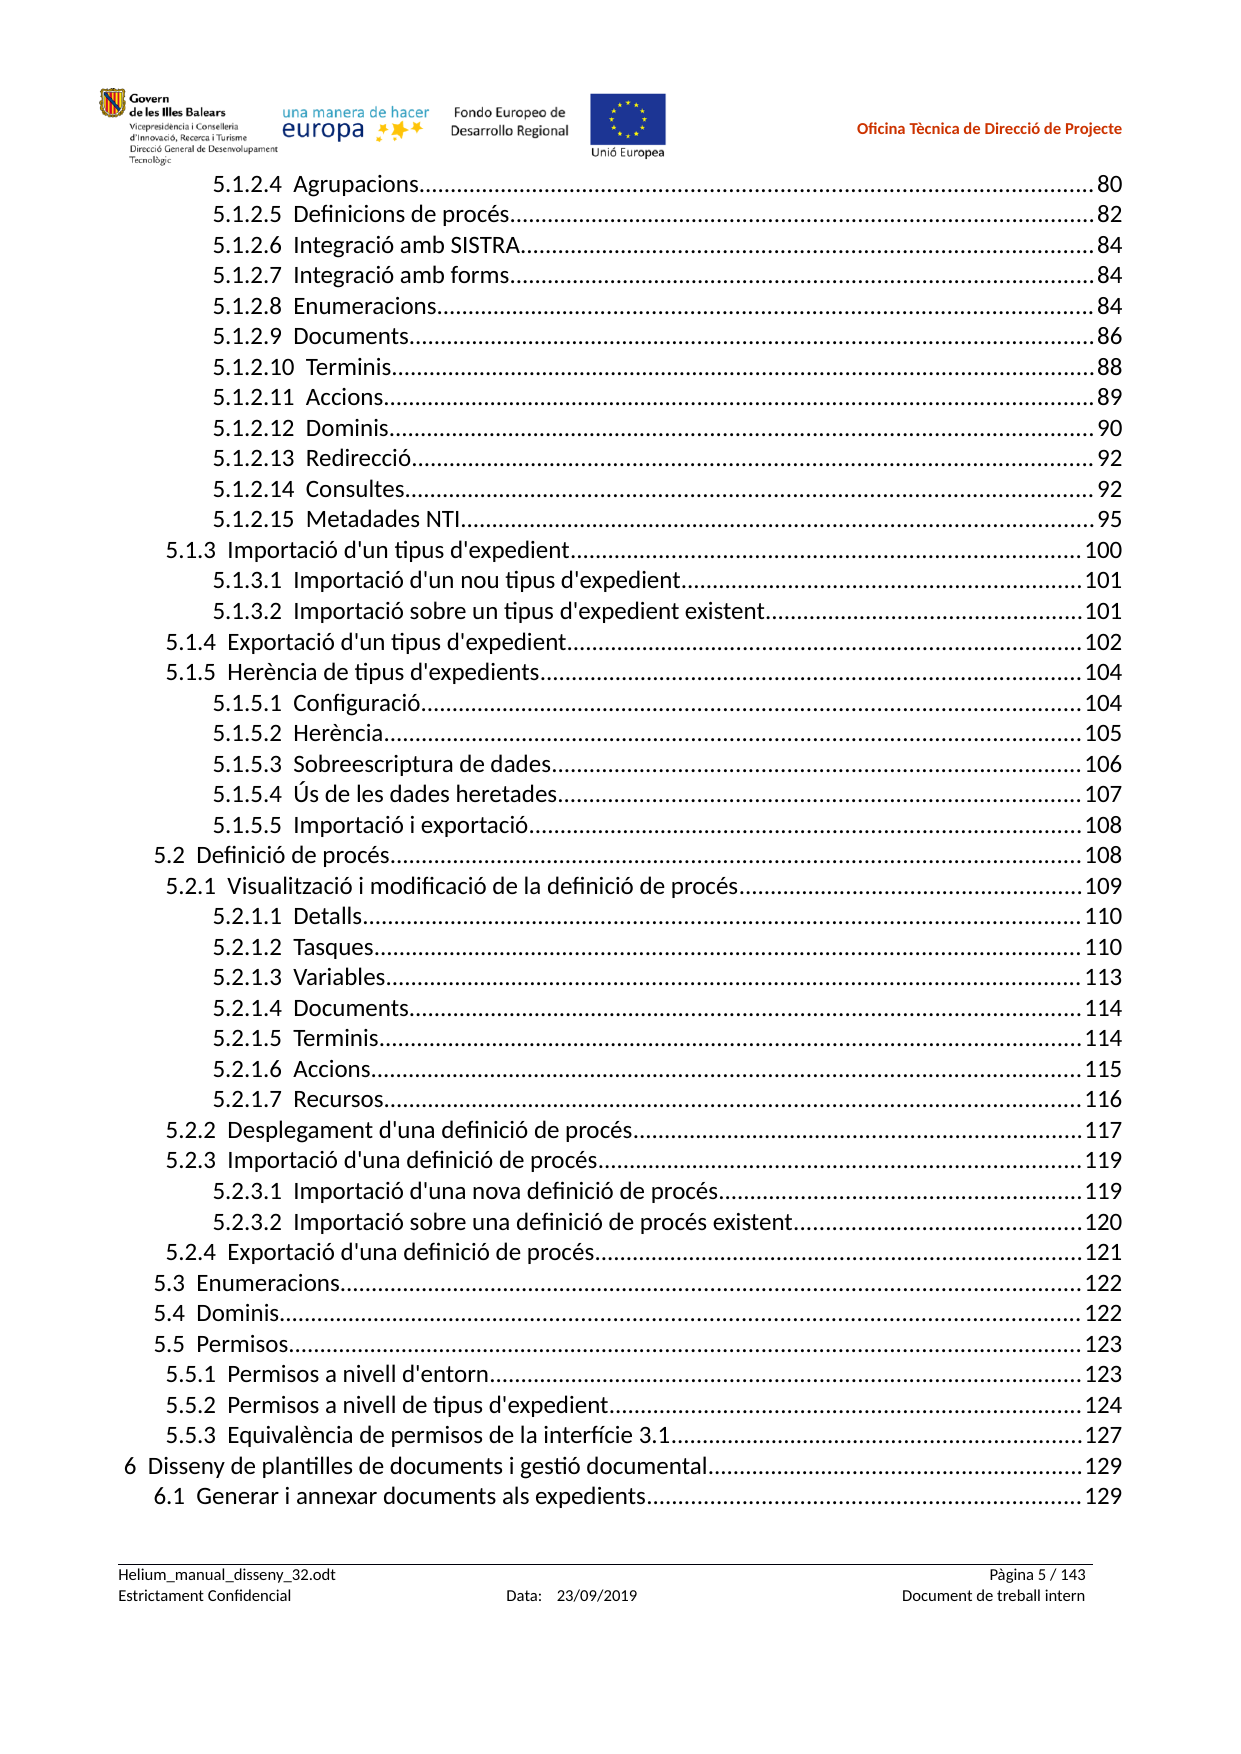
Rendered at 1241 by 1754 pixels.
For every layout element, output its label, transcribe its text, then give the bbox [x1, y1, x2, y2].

text 5.1.2.10 Terminis 88 [207, 351, 1122, 382]
text 6 Disseny de plantilles de documents i gestió documental 129 [118, 1450, 1122, 1480]
text 5.2.3 Importació d'una definició de procés 119 [160, 1144, 1122, 1175]
text 5.1.5 Herència de tipus d'expedients 104 [160, 656, 1122, 687]
text 5.5.1 Permisos a nivell d'entorn 123 [160, 1358, 1122, 1389]
text 5.2.1.1 Detalls 110 [207, 900, 1122, 931]
text 5.1.5.2 Herència 105 [207, 717, 1122, 748]
text 5.2.1.5 Terminis 114 [207, 1022, 1122, 1053]
text 5.5.3 Equivalència de permisos de la interfície 3.1 127 [160, 1419, 1122, 1450]
text 5.1.2.9 Documents 86 [207, 321, 1122, 351]
text 5.2 Definició de procés 108 [148, 839, 1122, 870]
text 5.3 Enumeracions 122 [148, 1267, 1122, 1297]
picture [99, 87, 668, 166]
text 5.2.2 Desplegament d'una definició de procés 117 [160, 1114, 1122, 1144]
text 5.5 Permisos 123 [148, 1328, 1122, 1358]
text 5.2.1.3 Variables 113 [207, 961, 1122, 992]
text 5.2.1.4 Documents 114 [207, 992, 1122, 1022]
text 6.1 Generar i annexar documents als expedients 129 [148, 1480, 1122, 1511]
text 5.2.1.2 Tasques 110 [207, 931, 1122, 961]
text 5.4 Dominis 122 [148, 1297, 1122, 1328]
text 5.2.1 Visualització i modificació de la definició de procés 109 [160, 870, 1122, 900]
text 5.5.2 Permisos a nivell de tipus d'expedient 124 [160, 1389, 1122, 1419]
text 5.1.4 Exportació d'un tipus d'expedient 102 [160, 626, 1122, 656]
text 5.1.2.11 Accions 89 [207, 382, 1122, 412]
text 5.1.3.1 Importació d'un nou tipus d'expedient 101 [207, 565, 1122, 595]
text 5.1.2.12 Dominis 90 [207, 412, 1122, 443]
text 5.1.2.5 Definicions de procés 82 [207, 198, 1122, 229]
text 5.1.5.3 Sobreescriptura de dades 106 [207, 748, 1122, 778]
text 5.1.3 Importació d'un tipus d'expedient 100 [160, 534, 1122, 565]
text 5.1.2.13 Redirecció 92 [207, 443, 1122, 473]
text 5.1.5.5 Importació i exportació 108 [207, 809, 1122, 839]
text 5.1.5.1 Configuració 104 [207, 687, 1122, 717]
text 5.1.2.7 Integració amb forms 84 [207, 259, 1122, 290]
text 5.1.2.14 Consultes 92 [207, 473, 1122, 504]
text 5.2.3.2 Importació sobre una definició de procés existent 120 [207, 1206, 1122, 1236]
text 5.2.4 Exportació d'una definició de procés 121 [160, 1236, 1122, 1267]
text 5.1.2.8 Enumeracions 84 [207, 290, 1122, 321]
text 5.1.2.15 Metadades NTI 95 [207, 504, 1122, 534]
text 5.1.3.2 Importació sobre un tipus d'expedient existent 101 [207, 595, 1122, 626]
text 5.1.5.4 Ús de les dades heretades 107 [207, 778, 1122, 809]
text 5.2.3.1 Importació d'una nova definició de procés 119 [207, 1175, 1122, 1206]
text 5.1.2.6 Integració amb SISTRA 84 [207, 229, 1122, 259]
text 5.2.1.6 Accions 115 [207, 1053, 1122, 1083]
text 5.1.2.4 Agrupacions 80 [207, 168, 1122, 198]
text 5.2.1.7 Recursos 116 [207, 1083, 1122, 1114]
